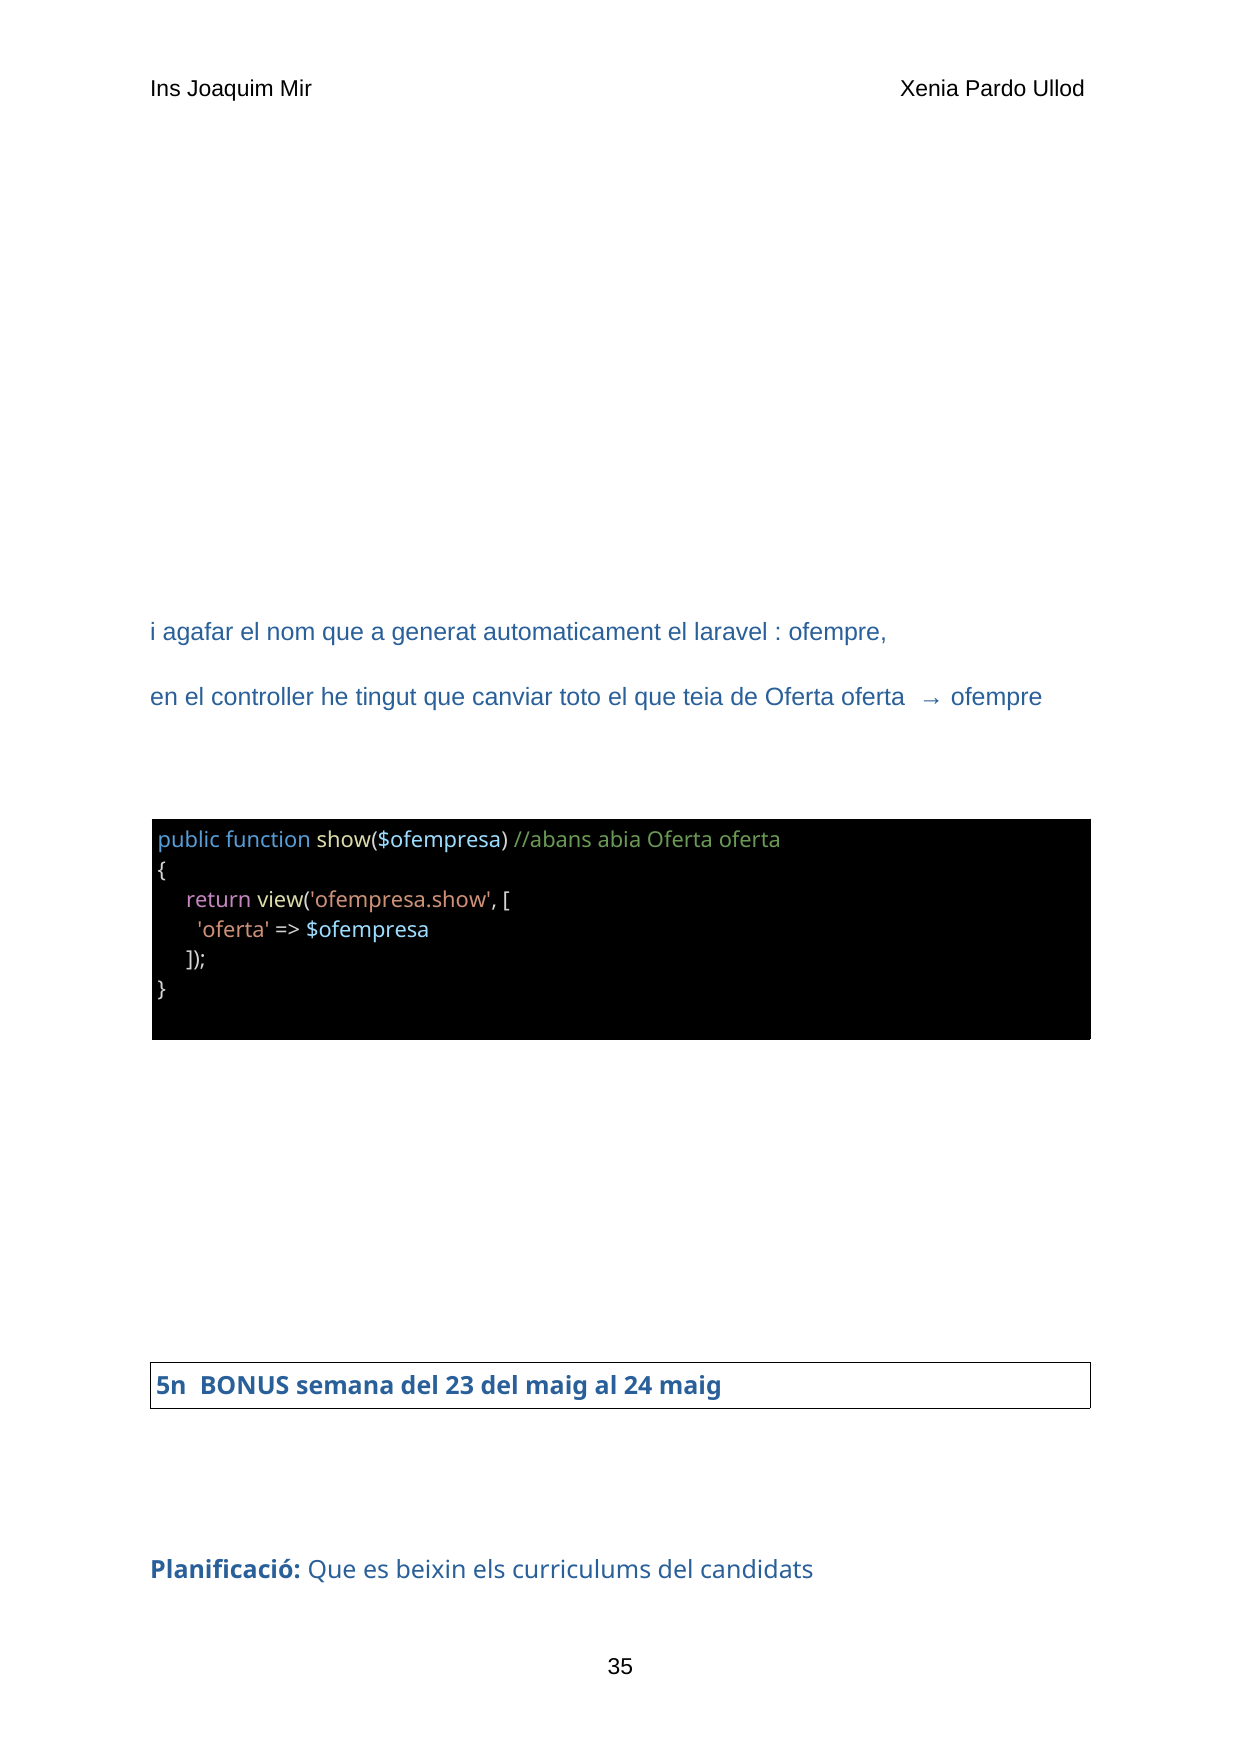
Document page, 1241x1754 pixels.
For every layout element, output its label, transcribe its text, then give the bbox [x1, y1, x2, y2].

text en el controller he tingut que canviar toto el que teia de Oferta oferta → ofempre [150, 682, 1090, 711]
table_header public function show($ofempresa) //abans abia Oferta oferta { return view('ofempresa.show', [ 'oferta' => $ofempresa ]); } [153, 820, 1090, 1039]
text Planificació: Que es beixin els curriculums del candidats [150, 1552, 1090, 1586]
text i agafar el nom que a generat automaticament el laravel : ofempre, [150, 617, 1090, 646]
table_header 5n BONUS semana del 23 del maig al 24 maig [151, 1363, 1090, 1408]
